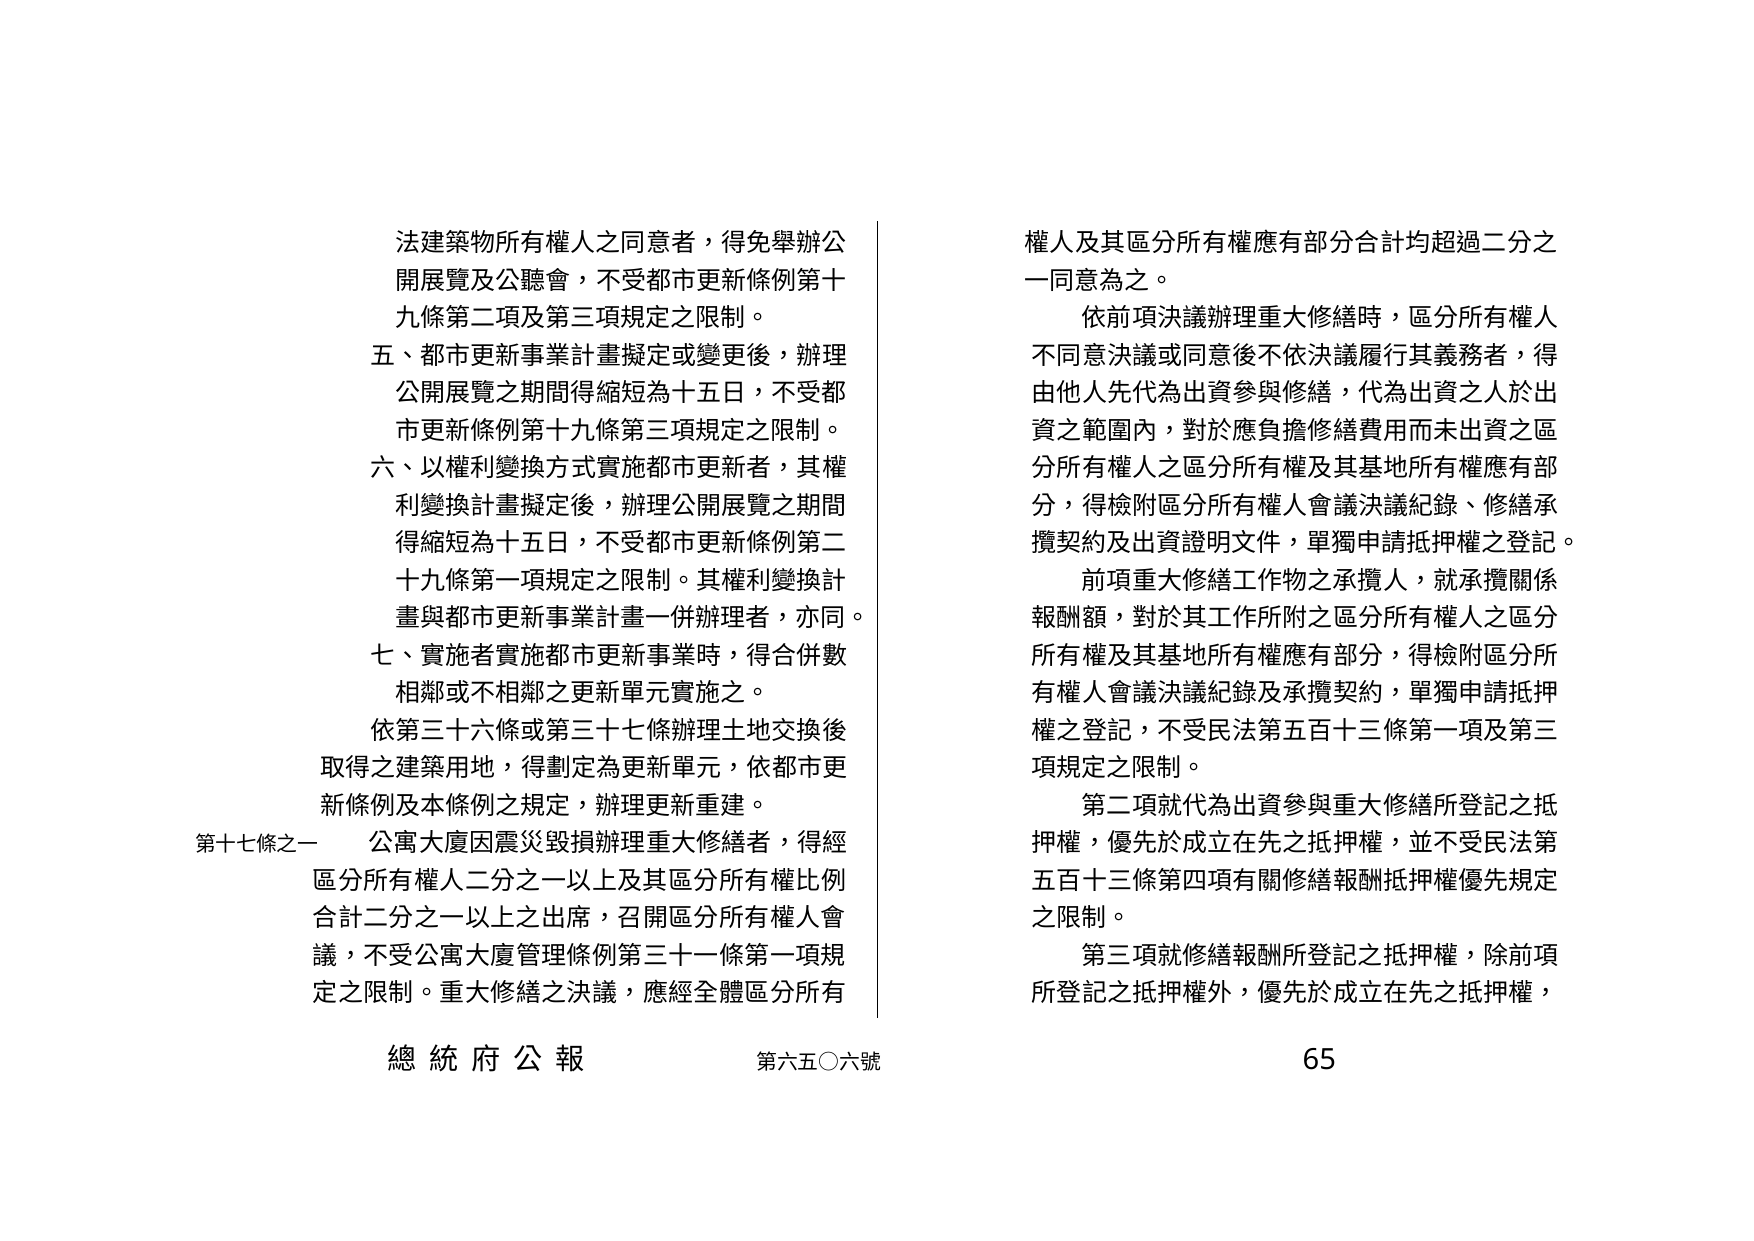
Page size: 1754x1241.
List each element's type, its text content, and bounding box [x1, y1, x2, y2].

text 法建築物所有權人之同意者，得免舉辦公開展覽及公聽會，不受都市更新條例第十九條第二項及第三項規定之限制。 [370, 222, 847, 334]
text 五、都市更新事業計畫擬定或變更後，辦理公開展覽之期間得縮短為十五日，不受都市更新條例第十九條第三項規定之限制。 [370, 334, 847, 447]
text 六、以權利變換方式實施都市更新者，其權利變換計畫擬定後，辦理公開展覽之期間得縮短為十五日，不受都市更新條例第二十九條第一項規定之限制。其權利變換計畫與都市更新事業計畫一併辦理者，亦同。 [370, 447, 847, 634]
text 七、實施者實施都市更新事業時，得合併數相鄰或不相鄰之更新單元實施之。 [370, 634, 847, 709]
text 依第三十六條或第三十七條辦理土地交換後取得之建築用地，得劃定為更新單元，依都市更新條例及本條例之規定，辦理更新重建。 [320, 709, 847, 822]
text 第二項就代為出資參與重大修繕所登記之抵押權，優先於成立在先之抵押權，並不受民法第五百十三條第四項有關修繕報酬抵押權優先規定之限制。 [1032, 784, 1559, 934]
text 前項重大修繕工作物之承攬人，就承攬關係報酬額，對於其工作所附之區分所有權人之區分所有權及其基地所有權應有部分，得檢附區分所有權人會議決議紀錄及承攬契約，單獨申請抵押權之登記，不受民法第五百十三條第一項及第三項規定之限制。 [1032, 559, 1559, 784]
text 權人及其區分所有權應有部分合計均超過二分之一同意為之。 [907, 222, 1559, 297]
text 第三項就修繕報酬所登記之抵押權，除前項所登記之抵押權外，優先於成立在先之抵押權， [1032, 934, 1559, 1009]
text 依前項決議辦理重大修繕時，區分所有權人不同意決議或同意後不依決議履行其義務者，得由他人先代為出資參與修繕，代為出資之人於出資之範圍內，對於應負擔修繕費用而未出資之區分所有權人之區分所有權及其基地所有權應有部分，得檢附區分所有權人會議決議紀錄、修繕承攬契約及出資證明文件，單獨申請抵押權之登記。 [1032, 297, 1559, 559]
text 第十七條之一 公寓大廈因震災毀損辦理重大修繕者，得經區分所有權人二分之一以上及其區分所有權比例合計二分之一以上之出席，召開區分所有權人會議，不受公寓大廈管理條例第三十一條第一項規定之限制。重大修繕之決議，應經全體區分所有 [195, 822, 847, 1009]
